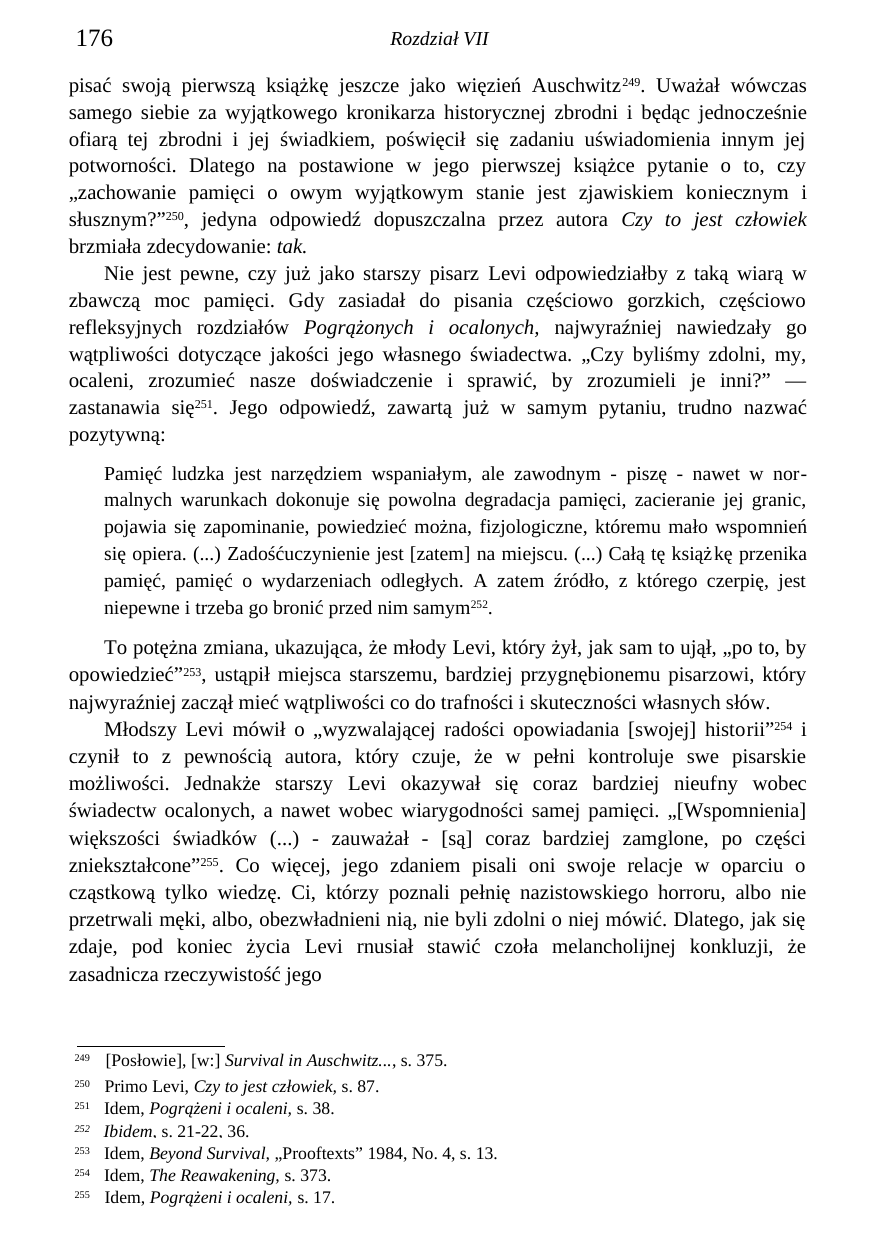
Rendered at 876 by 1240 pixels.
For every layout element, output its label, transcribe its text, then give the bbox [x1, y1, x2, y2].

text 251 Idem, Pogrążeni i ocaleni, s. 38. [74, 1098, 536, 1118]
text pisać swoją pierwszą książkę jeszcze jako więzień Auschwitz249. Uważał wówczas samego siebie za wyjątkowego kronikarza historycznej zbrodni i będąc jedno­cześnie ofiarą tej zbrodni i jej świadkiem, poświęcił się zadaniu uświadomienia innym jej potworności. Dlatego na postawione w jego pierwszej książce pytanie o to, czy „zachowanie pamięci o owym wyjątkowym stanie jest zjawiskiem ko­niecznym i słusznym?”250, jedyna odpowiedź dopuszczalna przez autora Czy to jest człowiek brzmiała zdecydowanie: tak. [68, 73, 807, 258]
text 255 Idem, Pogrążeni i ocaleni, s. 17. [74, 1187, 536, 1207]
text To potężna zmiana, ukazująca, że młody Levi, który żył, jak sam to ujął, „po to, by opowiedzieć”253, ustąpił miejsca starszemu, bardziej przygnębionemu pisarzowi, który najwyraźniej zaczął mieć wątpliwości co do trafności i skutecz­ności własnych słów. [68, 635, 807, 714]
text Pamięć ludzka jest narzędziem wspaniałym, ale zawodnym - piszę - nawet w nor­malnych warunkach dokonuje się powolna degradacja pamięci, zacieranie jej granic, pojawia się zapominanie, powiedzieć można, fizjologiczne, któremu mało wspo­mnień się opiera. (...) Zadośćuczynienie jest [zatem] na miejscu. (...) Całą tę książ­kę przenika pamięć, pamięć o wydarzeniach odległych. A zatem źródło, z którego czerpię, jest niepewne i trzeba go bronić przed nim samym252. [104, 461, 807, 619]
text 176 [75, 23, 117, 51]
text 249 [Posłowie], [w:] Survival in Auschwitz..., s. 375. [74, 1050, 536, 1070]
text 250 Primo Levi, Czy to jest człowiek, s. 87. [74, 1076, 536, 1096]
text Rozdział VII [384, 27, 496, 49]
text Nie jest pewne, czy już jako starszy pisarz Levi odpowiedziałby z taką wiarą w zbawczą moc pamięci. Gdy zasiadał do pisania częściowo gorzkich, częściowo refleksyjnych rozdziałów Pogrążonych i ocalonych, najwyraźniej nawiedzały go wątpliwości dotyczące jakości jego własnego świadectwa. „Czy byliśmy zdolni, my, ocaleni, zrozumieć nasze doświadczenie i sprawić, by zrozumieli je inni?” — zastanawia się251. Jego odpowiedź, zawartą już w samym pytaniu, trudno na­zwać pozytywną: [68, 261, 807, 446]
text Młodszy Levi mówił o „wyzwalającej radości opowiadania [swojej] histo­rii”254 i czynił to z pewnością autora, który czuje, że w pełni kontroluje swe pisarskie możliwości. Jednakże starszy Levi okazywał się coraz bardziej nieuf­ny wobec świadectw ocalonych, a nawet wobec wiarygodności samej pamięci. „[Wspomnienia] większości świadków (...) - zauważał - [są] coraz bardziej zamglone, po części zniekształcone”255. Co więcej, jego zdaniem pisali oni swoje relacje w oparciu o cząstkową tylko wiedzę. Ci, którzy poznali pełnię nazistowskiego horroru, albo nie przetrwali męki, albo, obezwładnieni nią, nie byli zdolni o niej mówić. Dlatego, jak się zdaje, pod koniec życia Levi rnusiał stawić czoła melancholijnej konkluzji, że zasadnicza rzeczywistość jego [68, 717, 807, 986]
text 252 Ibidem, s. 21-22, 36. [74, 1121, 536, 1137]
text 254 Idem, The Reawakening, s. 373. [74, 1165, 536, 1184]
text 253 Idem, Beyond Survival, „Prooftexts” 1984, No. 4, s. 13. [74, 1143, 536, 1162]
